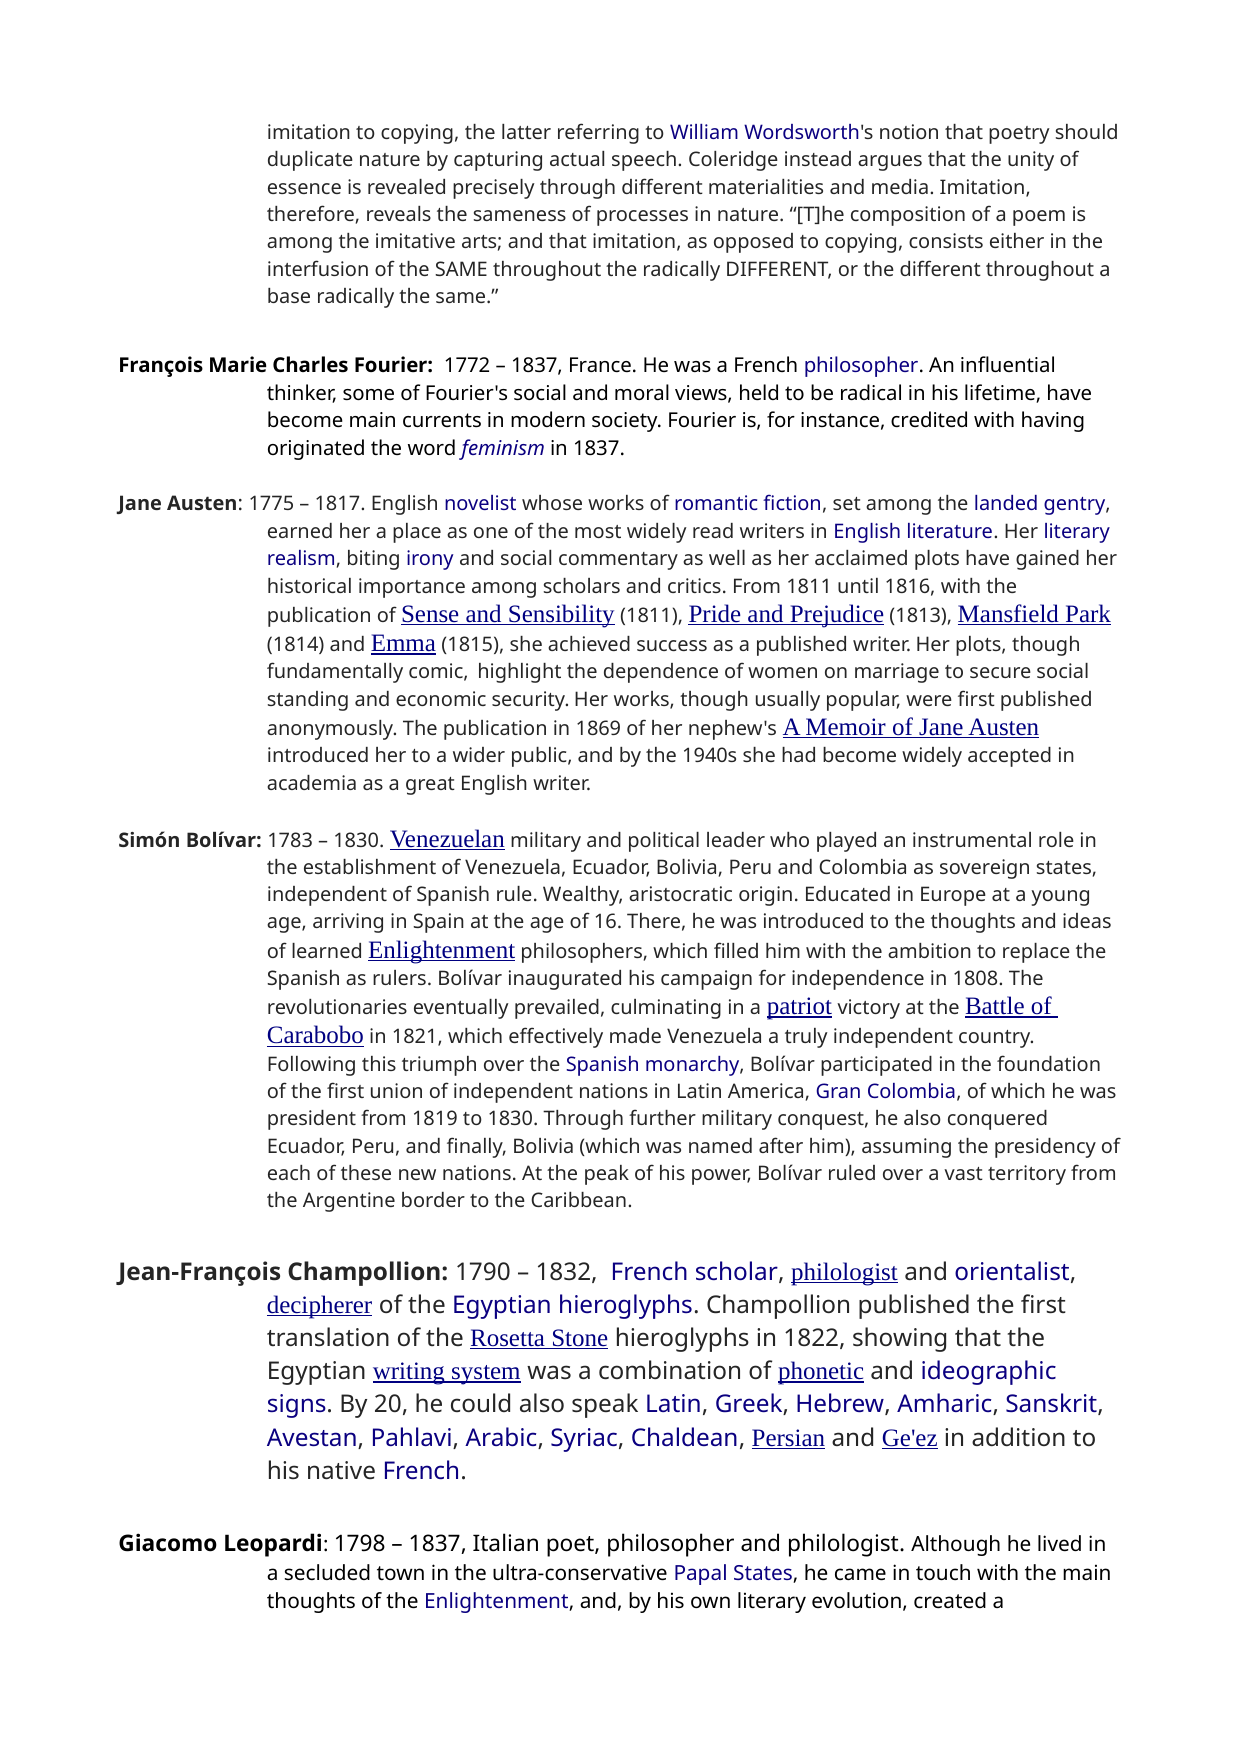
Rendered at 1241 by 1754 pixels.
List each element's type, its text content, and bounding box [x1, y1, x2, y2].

text François Marie Charles Fourier: 1772 – 1837, France. He was a French philosopher. An influential thinker, some of Fourier's social and moral views, held to be radical in his lifetime, have become main currents in modern society. Fourier is, for instance, credited with having originated the word feminism in 1837. [118, 350, 1122, 461]
text Giacomo Leopardi: 1798 – 1837, Italian poet, philosopher and philologist. Although he lived in a secluded town in the ultra-conservative Papal States, he came in touch with the main thoughts of the Enlightenment, and, by his own literary evolution, created a [118, 1527, 1122, 1614]
text Jane Austen: 1775 – 1817. English novelist whose works of romantic fiction, set among the landed gentry, earned her a place as one of the most widely read writers in English literature. Her literary realism, biting irony and social commentary as well as her acclaimed plots have gained her historical importance among scholars and critics. From 1811 until 1816, with the publication of Sense and Sensibility (1811), Pride and Prejudice (1813), Mansfield Park (1814) and Emma (1815), she achieved success as a published writer. Her plots, though fundamentally comic, highlight the dependence of women on marriage to secure social standing and economic security. Her works, though usually popular, were first published anonymously. The publication in 1869 of her nephew's A Memoir of Jane Austen introduced her to a wider public, and by the 1940s she had become widely accepted in academia as a great English writer. [118, 489, 1122, 796]
text Simón Bolívar: 1783 – 1830. Venezuelan military and political leader who played an instrumental role in the establishment of Venezuela, Ecuador, Bolivia, Peru and Colombia as sovereign states, independent of Spanish rule. Wealthy, aristocratic origin. Educated in Europe at a young age, arriving in Spain at the age of 16. There, he was introduced to the thoughts and ideas of learned Enlightenment philosophers, which filled him with the ambition to replace the Spanish as rulers. Bolívar inaugurated his campaign for independence in 1808. The revolutionaries eventually prevailed, culminating in a patriot victory at the Battle of Carabobo in 1821, which effectively made Venezuela a truly independent country. Following this triumph over the Spanish monarchy, Bolívar participated in the foundation of the first union of independent nations in Latin America, Gran Colombia, of which he was president from 1819 to 1830. Through further military conquest, he also conquered Ecuador, Peru, and finally, Bolivia (which was named after him), assuming the presidency of each of these new nations. At the peak of his power, Bolívar ruled over a vast territory from the Argentine border to the Caribbean. [118, 824, 1122, 1214]
text imitation to copying, the latter referring to William Wordsworth's notion that poetry should duplicate nature by capturing actual speech. Coleridge instead argues that the unity of essence is revealed precisely through different materialities and media. Imitation, therefore, reveals the sameness of processes in nature. “[T]he composition of a poem is among the imitative arts; and that imitation, as opposed to copying, consists either in the interfusion of the SAME throughout the radically DIFFERENT, or the different throughout a base radically the same.” [118, 118, 1122, 309]
text Jean-François Champollion: 1790 – 1832, French scholar, philologist and orientalist, decipherer of the Egyptian hieroglyphs. Champollion published the first translation of the Rosetta Stone hieroglyphs in 1822, showing that the Egyptian writing system was a combination of phonetic and ideographic signs. By 20, he could also speak Latin, Greek, Hebrew, Amharic, Sanskrit, Avestan, Pahlavi, Arabic, Syriac, Chaldean, Persian and Ge'ez in addition to his native French. [118, 1254, 1122, 1486]
